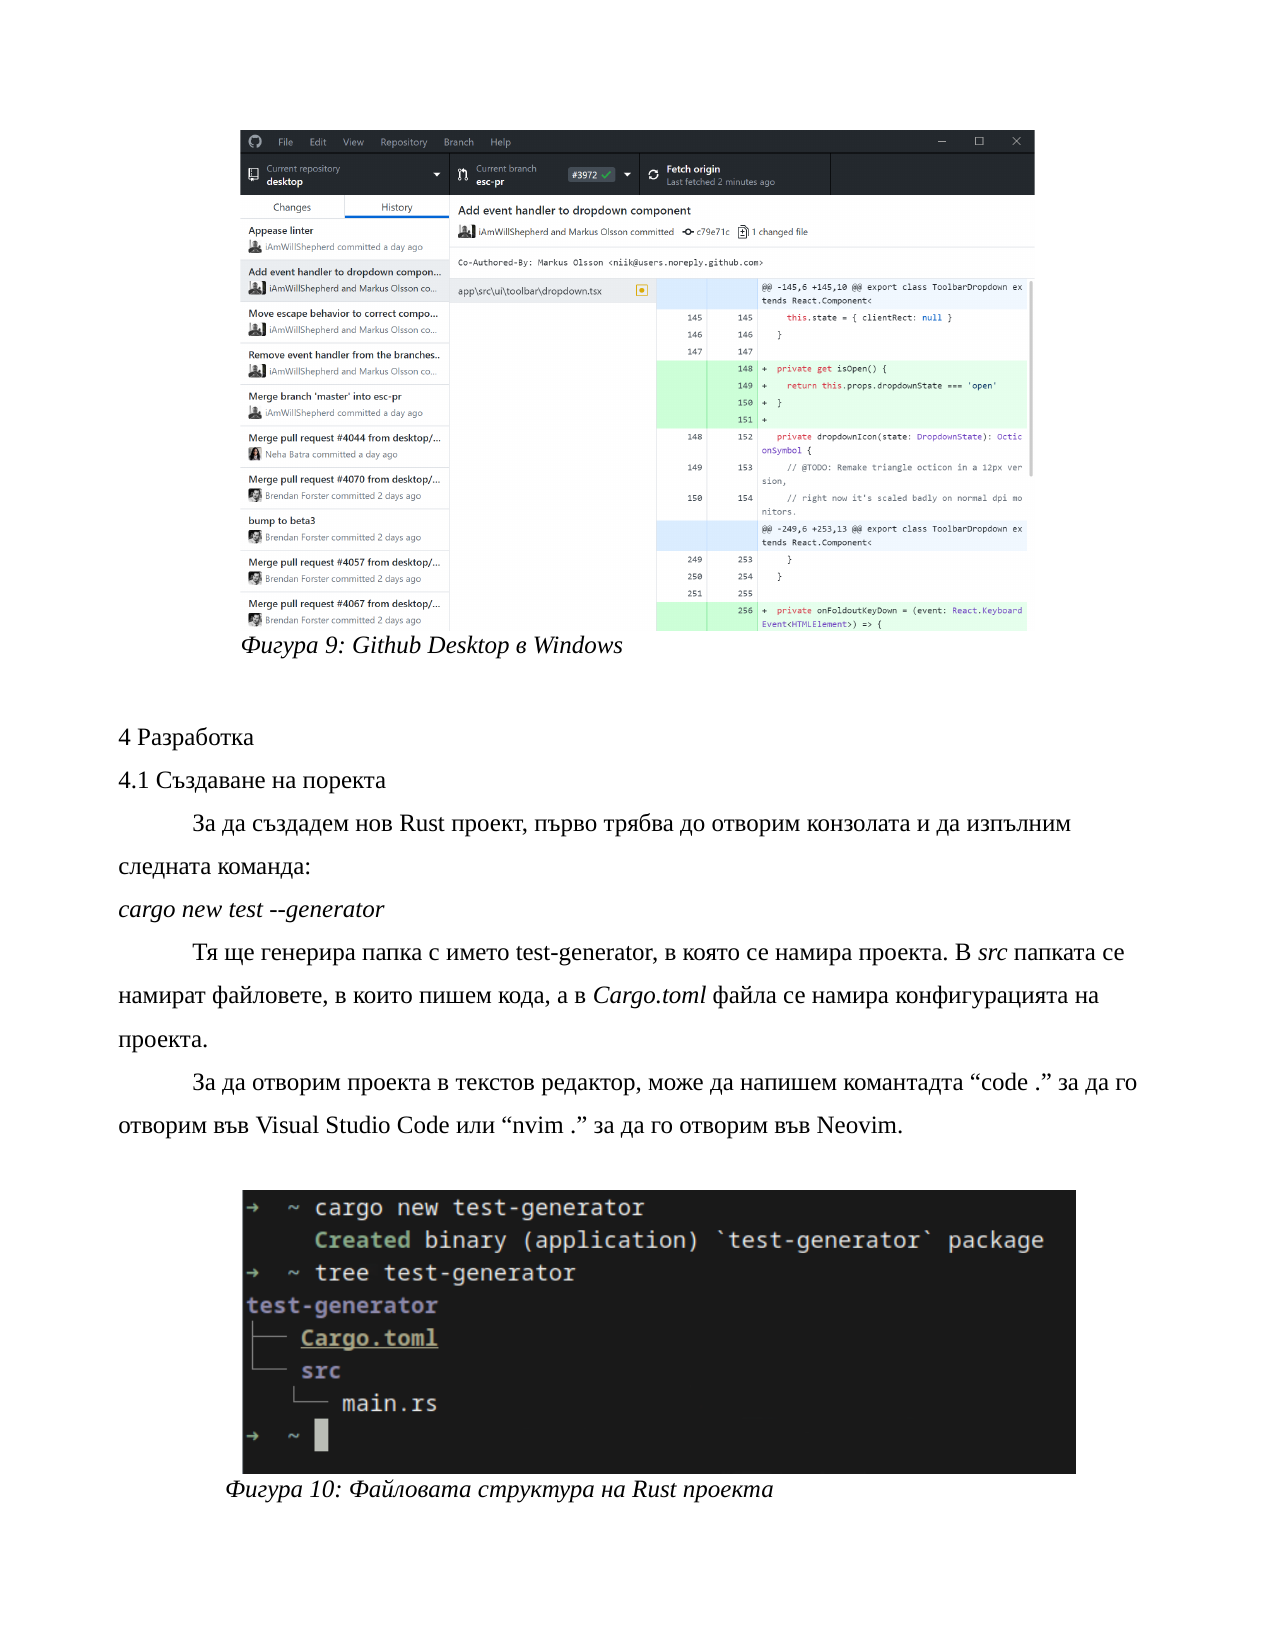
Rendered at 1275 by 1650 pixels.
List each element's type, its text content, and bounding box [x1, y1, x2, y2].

text За да отворим проекта в текстов редактор, може да напишем комантадта “code .” за да го отворим във Visual Studio Code или “nvim .” за да го отворим във Neovim. [118, 1067, 1157, 1531]
text Фигура 10: Файловата структура на Rust проекта [225, 1474, 1093, 1502]
picture [240, 130, 1035, 631]
text 4 Разработка [118, 118, 1157, 751]
text Тя ще генерира папка с името test-generator, в която се намира проекта. В src папката се намират файловете, в които пишем кода, а в Cargo.toml файла се намира конфигурацията на проекта. [118, 937, 1157, 1052]
text За да създадем нов Rust проект, първо трябва до отворим конзолата и да изпълним следната команда: [118, 808, 1157, 880]
text cargo new test --generator [118, 894, 1157, 923]
text 4.1 Създаване на поректа [118, 765, 1157, 794]
text Фигура 9: Github Desktop в Windows [240, 631, 1034, 659]
picture [242, 1190, 1076, 1474]
